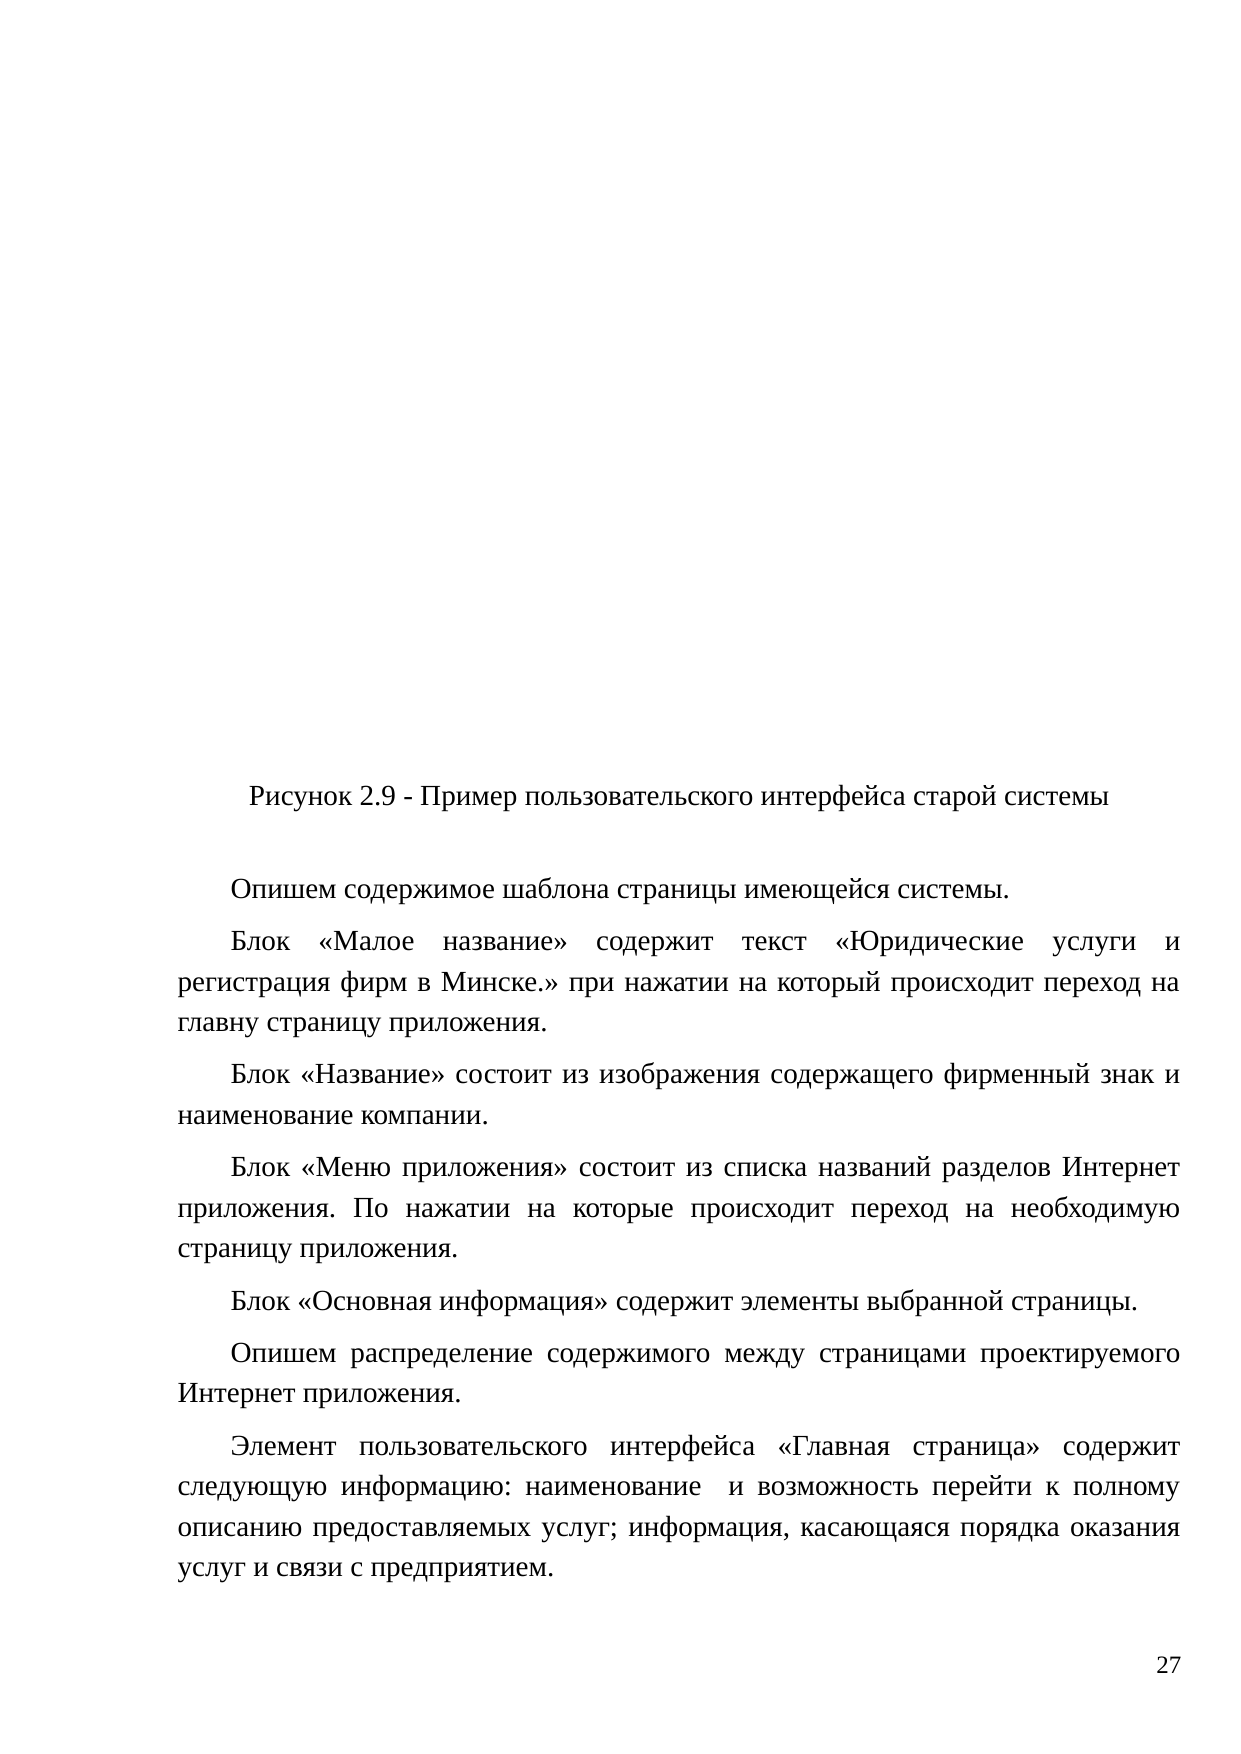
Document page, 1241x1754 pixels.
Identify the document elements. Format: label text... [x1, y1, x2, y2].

text Блок «Основная информация» содержит элементы выбранной страницы. [177, 1283, 1181, 1316]
text Блок «Малое название» содержит текст «Юридические услуги и регистрация фирм в Минске.» при нажатии на который происходит переход на главну страницу приложения. [177, 923, 1181, 1037]
text Опишем содержимое шаблона страницы имеющейся системы. [177, 871, 1181, 904]
text Опишем распределение содержимого между страницами проектируемого Интернет приложения. [177, 1335, 1181, 1409]
text Рисунок 2.9 - Пример пользовательского интерфейса старой системы [194, 87, 1164, 811]
text Элемент пользовательского интерфейса «Главная страница» содержит следующую информацию: наименование и возможность перейти к полному описанию предоставляемых услуг; информация, касающаяся порядка оказания услуг и связи с предприятием. [177, 1428, 1181, 1582]
text Блок «Название» состоит из изображения содержащего фирменный знак и наименование компании. [177, 1057, 1181, 1130]
text Блок «Меню приложения» состоит из списка названий разделов Интернет приложения. По нажатии на которые происходит переход на необходимую страницу приложения. [177, 1149, 1181, 1263]
